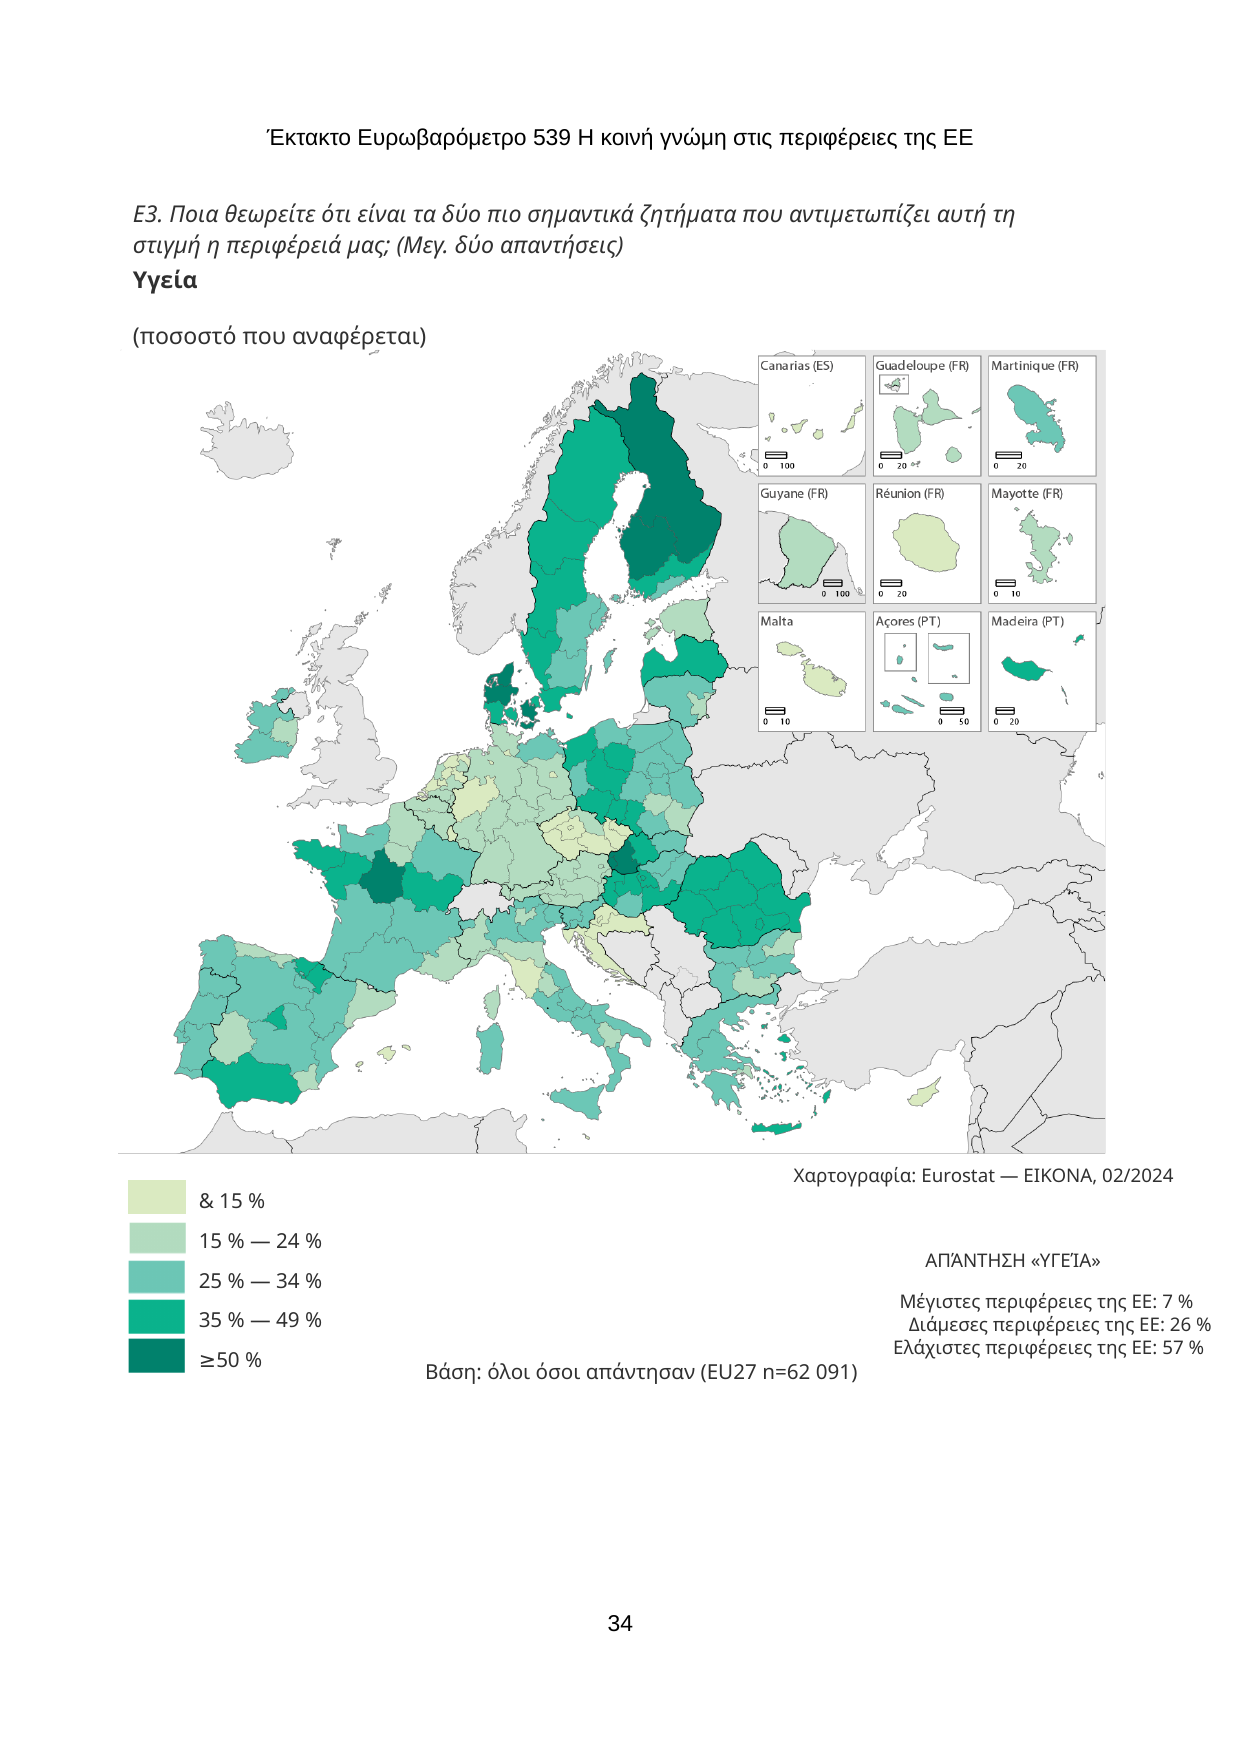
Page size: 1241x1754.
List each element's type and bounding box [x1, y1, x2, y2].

picture [118, 343, 1111, 1155]
picture [129, 1261, 184, 1294]
picture [128, 1180, 186, 1214]
picture [130, 1223, 185, 1254]
picture [129, 1339, 184, 1372]
picture [129, 1300, 184, 1333]
